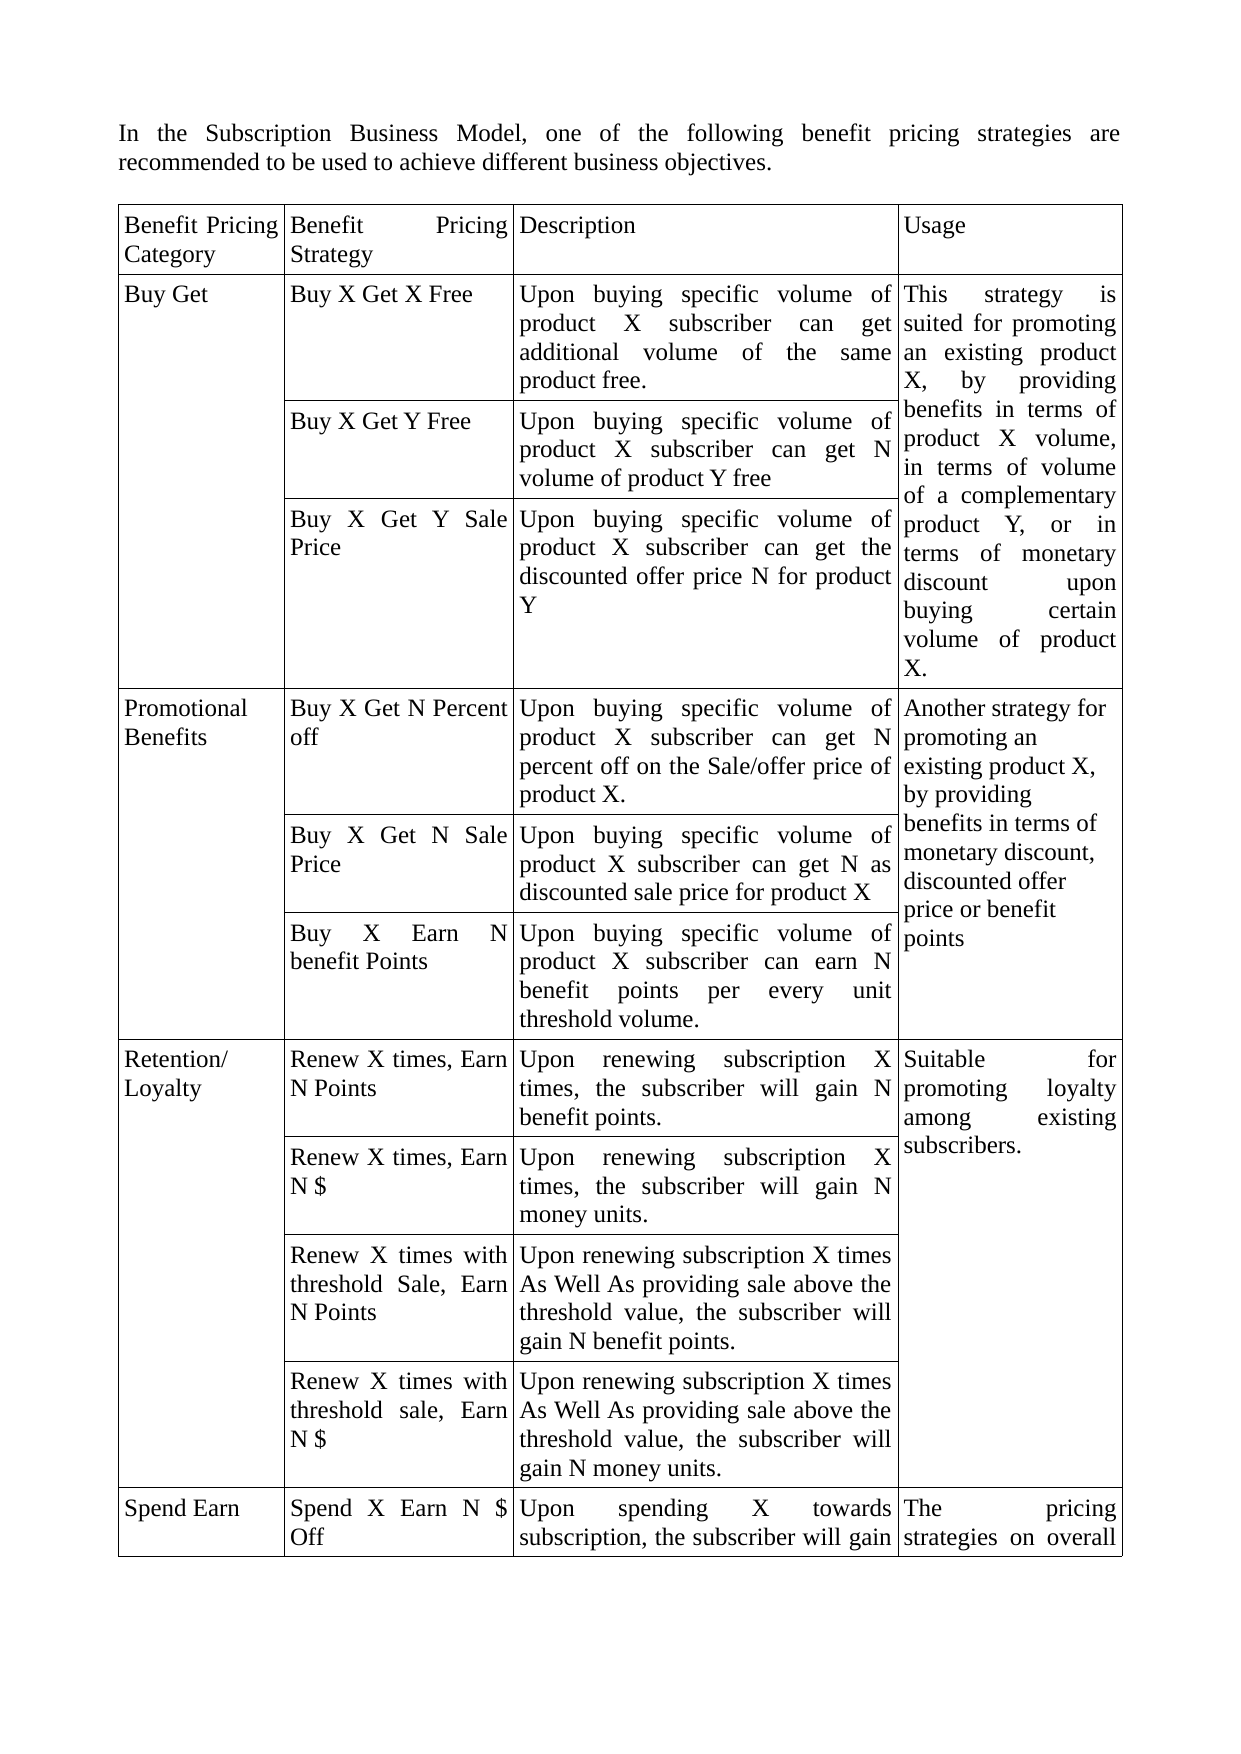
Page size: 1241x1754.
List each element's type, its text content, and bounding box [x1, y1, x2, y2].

table_cell Upon buying specific volume of product X subscriber can get N percent off on the Sale/offer price of product X. [514, 689, 898, 814]
table_cell Upon buying specific volume of product X subscriber can get N volume of product Y free [514, 401, 898, 498]
table_cell The pricing strategies on overall [899, 1488, 1122, 1556]
table_cell Upon renewing subscription X times, the subscriber will gain N benefit points. [514, 1040, 898, 1136]
table_cell Renew X times, Earn N $ [285, 1137, 513, 1234]
table_cell Upon buying specific volume of product X subscriber can get N as discounted sale price for product X [514, 815, 898, 912]
table_cell This strategy is suited for promoting an existing product X, by providing benefits in terms of product X volume, in terms of volume of a complementary product Y, or in terms of monetary discount upon buying certain volume of product X. [899, 275, 1122, 687]
table_cell Buy X Get Y Sale Price [285, 499, 513, 687]
text In the Subscription Business Model, one of the following benefit pricing strategies are recommended to be used to achieve different business objectives. [118, 118, 1122, 176]
table_cell Renew X times with threshold sale, Earn N $ [285, 1362, 513, 1487]
table_header Benefit Pricing Category [119, 205, 284, 273]
table_cell Spend X Earn N $ Off [285, 1488, 513, 1556]
table_cell Promotional Benefits [119, 689, 284, 1038]
table_cell Buy X Get N Percent off [285, 689, 513, 814]
table_cell Retention/Loyalty [119, 1040, 284, 1487]
table_header Benefit Pricing Strategy [285, 205, 513, 273]
table_cell Upon renewing subscription X times As Well As providing sale above the threshold value, the subscriber will gain N benefit points. [514, 1235, 898, 1361]
table_cell Upon buying specific volume of product X subscriber can get the discounted offer price N for product Y [514, 499, 898, 687]
table_header Description [514, 205, 898, 273]
table_cell Renew X times with threshold Sale, Earn N Points [285, 1235, 513, 1361]
table_cell Renew X times, Earn N Points [285, 1040, 513, 1136]
table_cell Another strategy for promoting an existing product X, by providing benefits in terms of monetary discount, discounted offer price or benefit points [899, 689, 1122, 1038]
table_cell Suitable for promoting loyalty among existing subscribers. [899, 1040, 1122, 1487]
table_cell Upon renewing subscription X times, the subscriber will gain N money units. [514, 1137, 898, 1234]
table_header Usage [899, 205, 1122, 273]
table_cell Buy X Get X Free [285, 275, 513, 400]
table_cell Buy X Get N Sale Price [285, 815, 513, 912]
table_cell Upon buying specific volume of product X subscriber can earn N benefit points per every unit threshold volume. [514, 913, 898, 1038]
table_cell Upon renewing subscription X times As Well As providing sale above the threshold value, the subscriber will gain N money units. [514, 1362, 898, 1487]
table_cell Spend Earn [119, 1488, 284, 1556]
table_cell Upon buying specific volume of product X subscriber can get additional volume of the same product free. [514, 275, 898, 400]
table_cell Buy X Get Y Free [285, 401, 513, 498]
table_cell Buy X Earn N benefit Points [285, 913, 513, 1038]
table_cell Buy Get [119, 275, 284, 687]
table_cell Upon spending X towards subscription, the subscriber will gain [514, 1488, 898, 1556]
